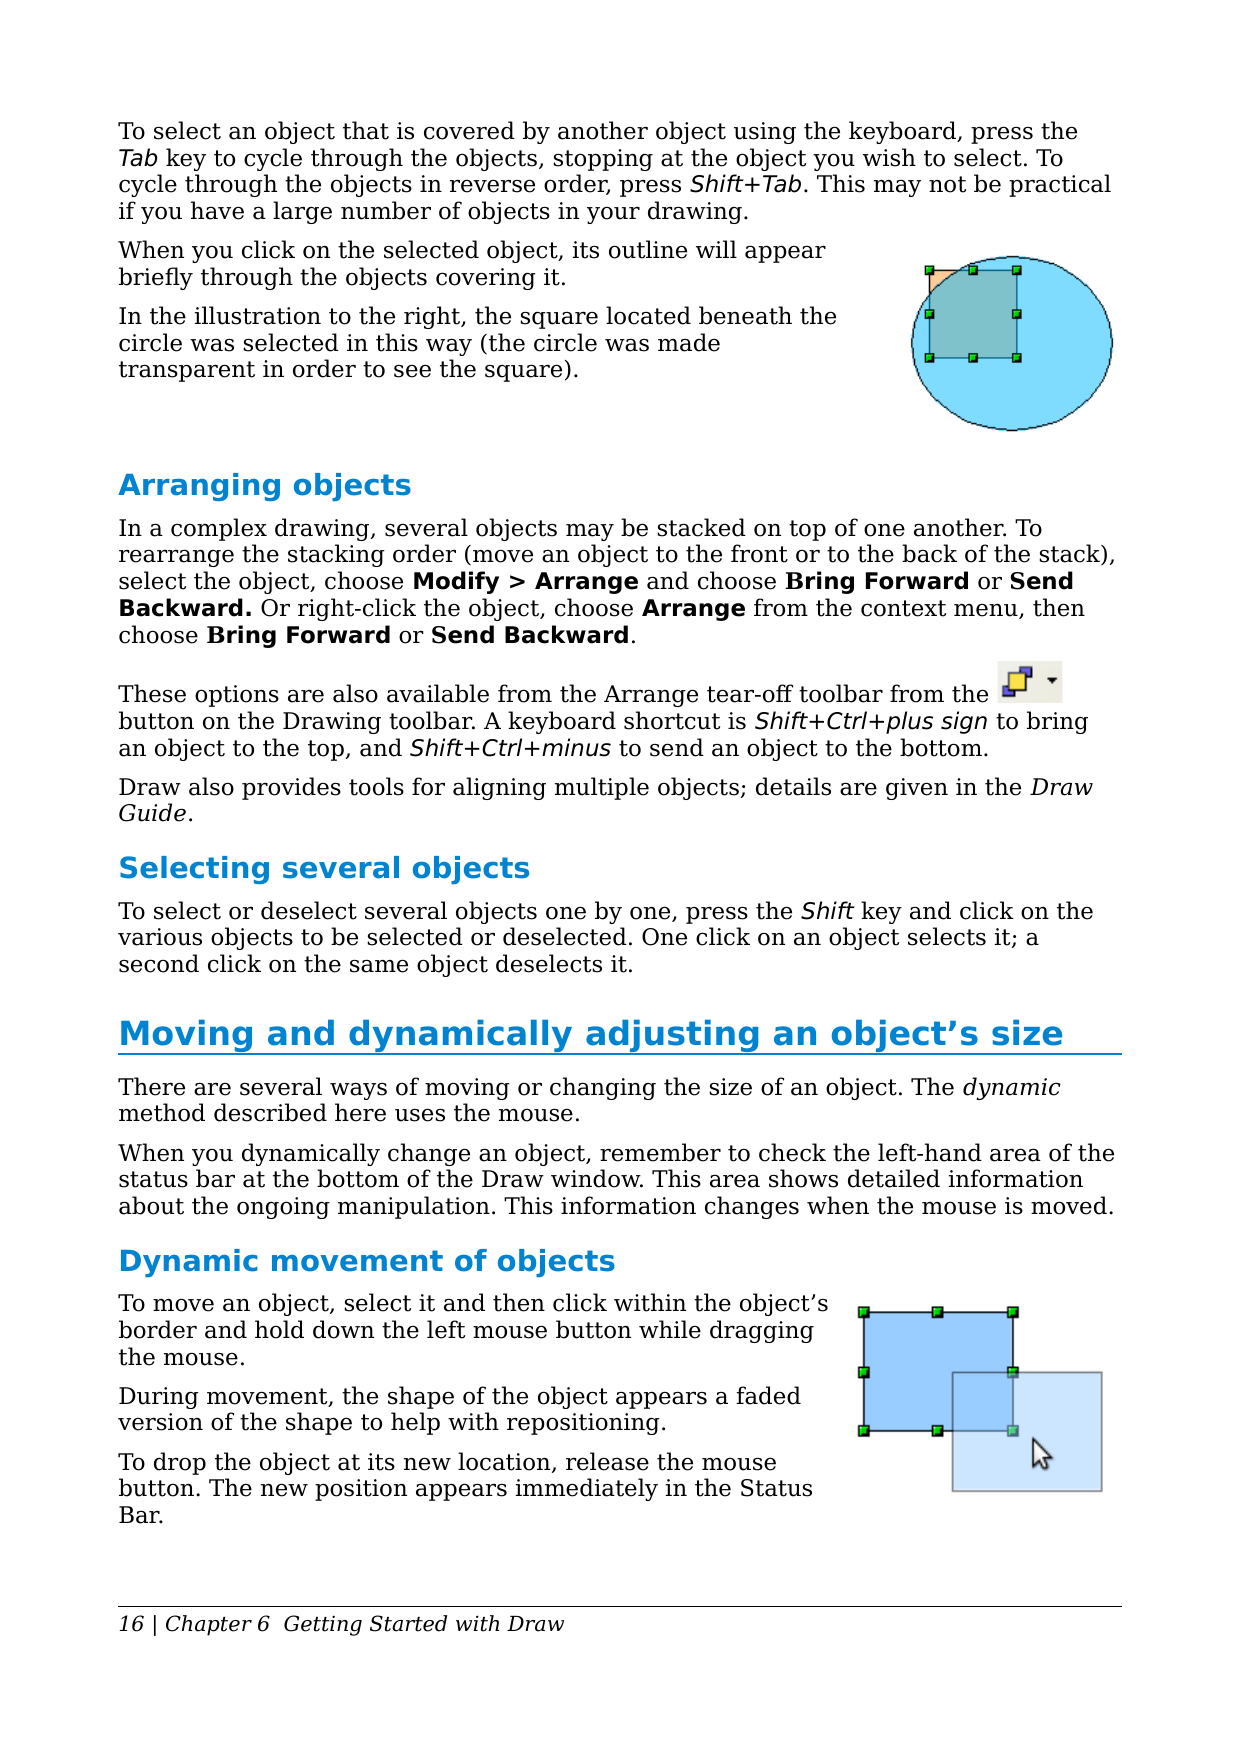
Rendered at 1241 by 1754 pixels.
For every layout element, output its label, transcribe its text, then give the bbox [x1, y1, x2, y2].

picture [850, 1290, 1123, 1509]
text When you dynamically change an object, remember to check the left-hand area of the status bar at the bottom of the Draw window. This area shows detailed information about the ongoing manipulation. This information changes when the mouse is moved. [118, 1140, 1122, 1220]
text To select an object that is covered by another object using the keyboard, press the Tab key to cycle through the objects, stopping at the object you wish to select. To cycle through the objects in reverse order, press Shift+Tab. This may not be practical if you have a large number of objects in your drawing. [118, 118, 1122, 225]
picture [884, 237, 1123, 445]
table_header When you click on the selected object, its outline will appear briefly through the objects covering it. In the illustration to the right, the square located beneath the circle was selected in this way (the circle was made transparent in order to see the square). [118, 237, 852, 457]
table_header To move an object, select it and then click within the object’s border and hold down the left mouse button while dragging the mouse. During movement, the shape of the object appears a faded version of the shape to help with repositioning. To drop the object at its new location, release the mouse button. The new position appears immediately in the Status Bar. [118, 1290, 833, 1541]
subtitle Moving and dynamically adjusting an object’s size [118, 1014, 1122, 1053]
text These options are also available from the Arrange tear-off toolbar from the button on the Drawing toolbar. A keyboard shortcut is Shift+Ctrl+plus sign to bring an object to the top, and Shift+Ctrl+minus to send an object to the bottom. [118, 661, 1122, 761]
table_header [834, 1290, 1122, 1541]
subtitle Arranging objects [118, 468, 1122, 502]
text There are several ways of moving or changing the size of an object. The dynamic method described here uses the mouse. [118, 1074, 1122, 1127]
table_header [852, 237, 1122, 457]
subtitle Selecting several objects [118, 852, 1122, 886]
subtitle Dynamic movement of objects [118, 1244, 1122, 1278]
text In a complex drawing, several objects may be stacked on top of one another. To rearrange the stacking order (move an object to the front or to the back of the stack), select the object, choose Modify > Arrange and choose Bring Forward or Send Backward. Or right-click the object, choose Arrange from the context menu, then choose Bring Forward or Send Backward. [118, 515, 1122, 649]
picture [997, 661, 1063, 703]
text To select or deselect several objects one by one, press the Shift key and click on the various objects to be selected or deselected. One click on an object selects it; a second click on the same object deselects it. [118, 898, 1122, 978]
text Draw also provides tools for aligning multiple objects; details are given in the Draw Guide. [118, 774, 1122, 827]
